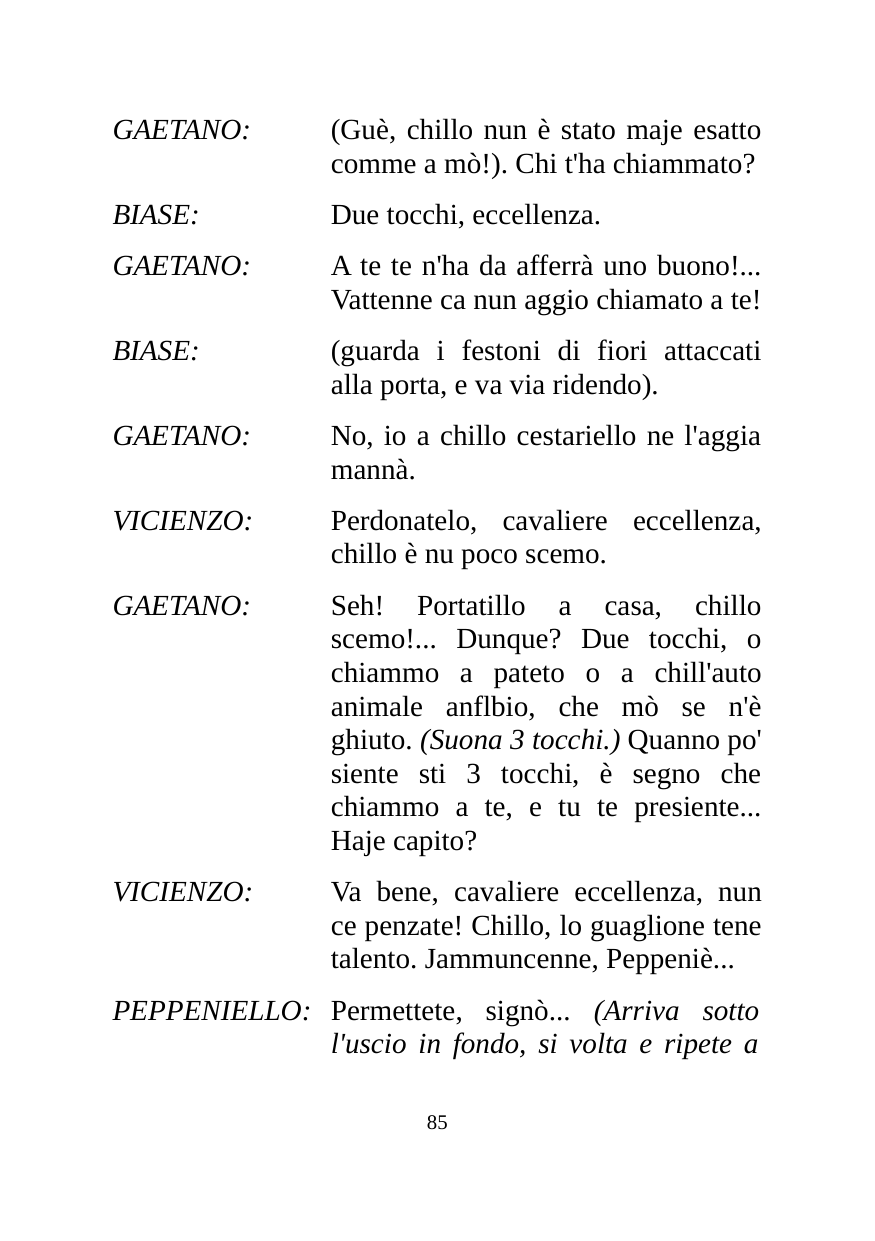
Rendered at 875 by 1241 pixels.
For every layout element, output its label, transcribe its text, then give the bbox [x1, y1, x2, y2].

table_cell BIASE: [106, 328, 325, 412]
table_cell Permettete, signò... (Arriva sotto l'uscio in fondo, si volta e ripete a [325, 987, 768, 1066]
table_cell A te te n'ha da afferrà uno buono!... Vattenne ca nun aggio chiamato a te! [325, 243, 768, 327]
table_cell GAETANO: [106, 106, 325, 191]
table_cell No, io a chillo cestariello ne l'aggia mannà. [325, 412, 768, 497]
table_cell GAETANO: [106, 412, 325, 497]
table_cell Perdonatelo, cavaliere eccellenza, chillo è nu poco scemo. [325, 497, 768, 582]
table_cell BIASE: [106, 191, 325, 242]
table_cell PEPPENIELLO: [106, 987, 325, 1066]
table_cell Va bene, cavaliere eccellenza, nun ce penzate! Chillo, lo guaglione tene talento. Jammuncenne, Peppeniè... [325, 868, 768, 987]
table_cell VICIENZO: [106, 497, 325, 582]
table_cell Seh! Portatillo a casa, chillo scemo!... Dunque? Due tocchi, o chiammo a pateto o a chill'auto animale anflbio, che mò se n'è ghiuto. (Suona 3 tocchi.) Quanno po' siente sti 3 tocchi, è segno che chiammo a te, e tu te presiente... Haje capito? [325, 582, 768, 868]
table_cell GAETANO: [106, 243, 325, 327]
table_cell (Guè, chillo nun è stato maje esatto comme a mò!). Chi t'ha chiammato? [325, 106, 768, 191]
table_cell Due tocchi, eccellenza. [325, 191, 768, 242]
table_cell (guarda i festoni di fiori attaccati alla porta, e va via ridendo). [325, 328, 768, 412]
table_cell VICIENZO: [106, 868, 325, 987]
table_cell GAETANO: [106, 582, 325, 868]
